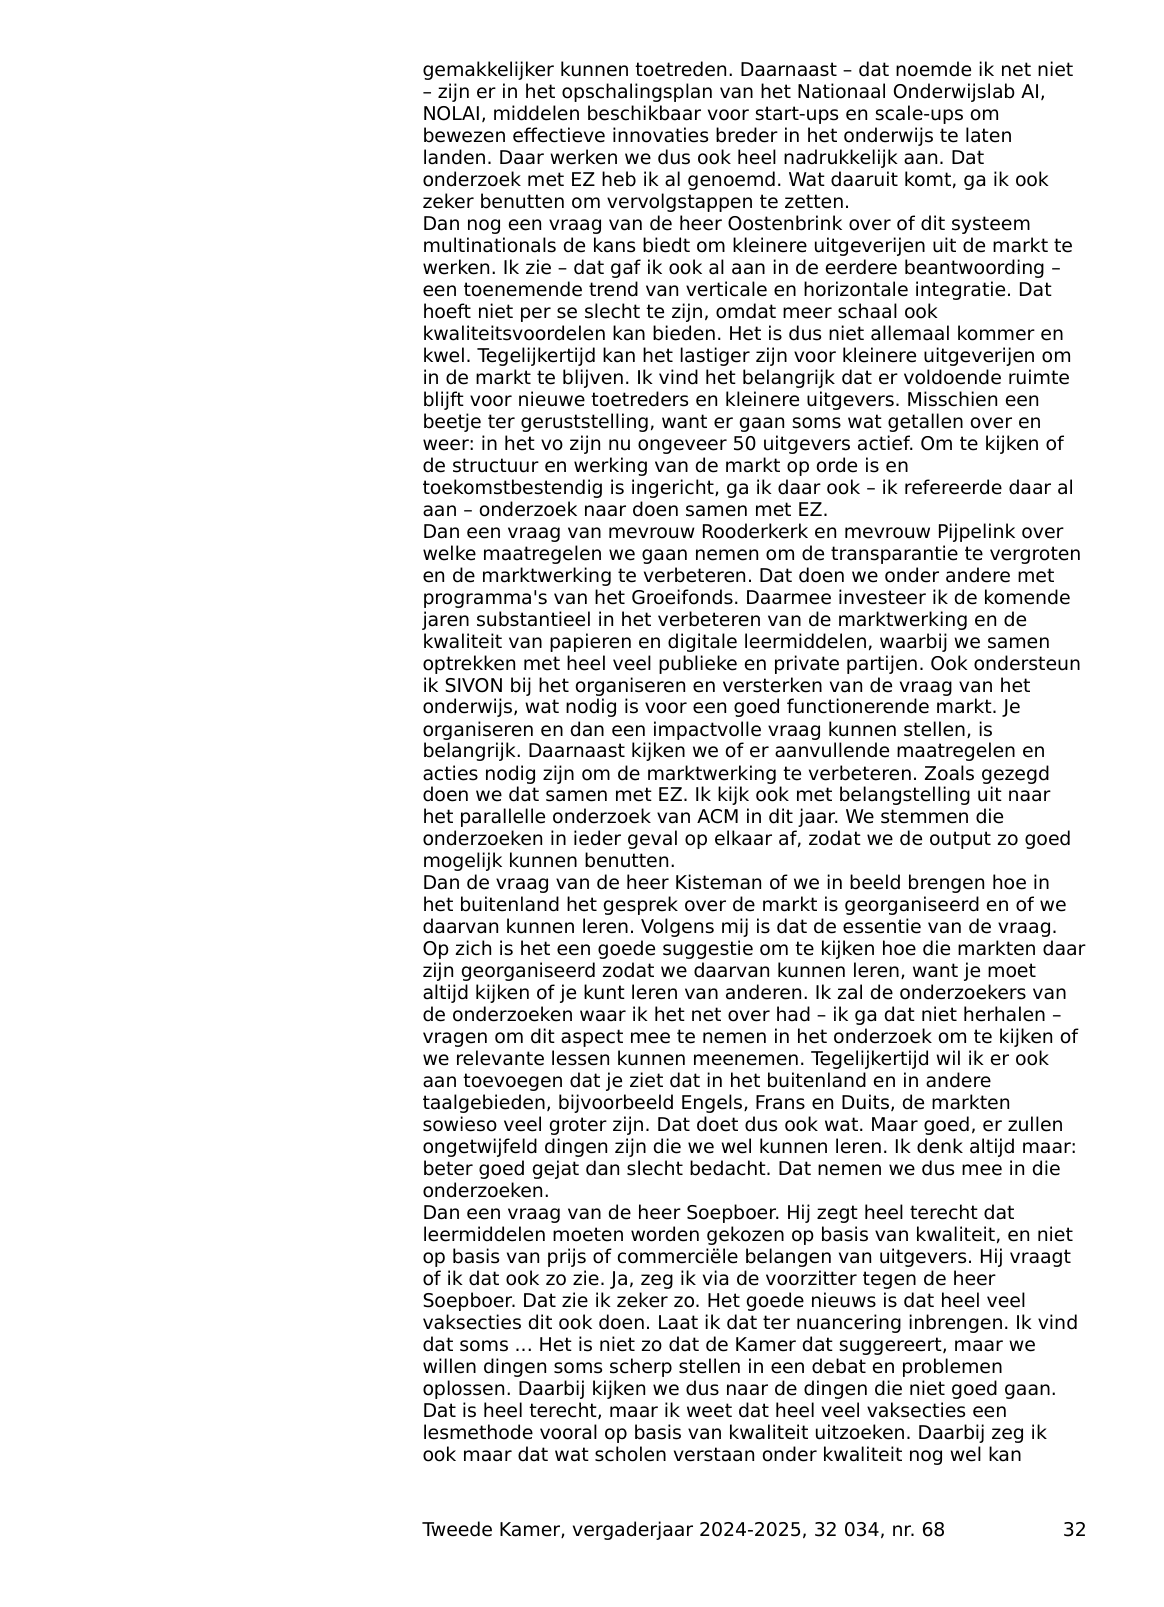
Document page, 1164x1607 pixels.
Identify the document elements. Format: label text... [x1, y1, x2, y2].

text Dan nog een vraag van de heer Oostenbrink over of dit systeem multinationals de kans biedt om kleinere uitgeverijen uit de markt te werken. Ik zie – dat gaf ik ook al aan in de eerdere beantwoording – een toenemende trend van verticale en horizontale integratie. Dat hoeft niet per se slecht te zijn, omdat meer schaal ook kwaliteitsvoordelen kan bieden. Het is dus niet allemaal kommer en kwel. Tegelijkertijd kan het lastiger zijn voor kleinere uitgeverijen om in de markt te blijven. Ik vind het belangrijk dat er voldoende ruimte blijft voor nieuwe toetreders en kleinere uitgevers. Misschien een beetje ter geruststelling, want er gaan soms wat getallen over en weer: in het vo zijn nu ongeveer 50 uitgevers actief. Om te kijken of de structuur en werking van de markt op orde is en toekomstbestendig is ingericht, ga ik daar ook – ik refereerde daar al aan – onderzoek naar doen samen met EZ. [422, 213, 1087, 521]
text Dan de vraag van de heer Kisteman of we in beeld brengen hoe in het buitenland het gesprek over de markt is georganiseerd en of we daarvan kunnen leren. Volgens mij is dat de essentie van de vraag. Op zich is het een goede suggestie om te kijken hoe die markten daar zijn georganiseerd zodat we daarvan kunnen leren, want je moet altijd kijken of je kunt leren van anderen. Ik zal de onderzoekers van de onderzoeken waar ik het net over had – ik ga dat niet herhalen – vragen om dit aspect mee te nemen in het onderzoek om te kijken of we relevante lessen kunnen meenemen. Tegelijkertijd wil ik er ook aan toevoegen dat je ziet dat in het buitenland en in andere taalgebieden, bijvoorbeeld Engels, Frans en Duits, de markten sowieso veel groter zijn. Dat doet dus ook wat. Maar goed, er zullen ongetwijfeld dingen zijn die we wel kunnen leren. Ik denk altijd maar: beter goed gejat dan slecht bedacht. Dat nemen we dus mee in die onderzoeken. [422, 872, 1087, 1202]
text Dan een vraag van de heer Soepboer. Hij zegt heel terecht dat leermiddelen moeten worden gekozen op basis van kwaliteit, en niet op basis van prijs of commerciële belangen van uitgevers. Hij vraagt of ik dat ook zo zie. Ja, zeg ik via de voorzitter tegen de heer Soepboer. Dat zie ik zeker zo. Het goede nieuws is dat heel veel vaksecties dit ook doen. Laat ik dat ter nuancering inbrengen. Ik vind dat soms ... Het is niet zo dat de Kamer dat suggereert, maar we willen dingen soms scherp stellen in een debat en problemen oplossen. Daarbij kijken we dus naar de dingen die niet goed gaan. Dat is heel terecht, maar ik weet dat heel veel vaksecties een lesmethode vooral op basis van kwaliteit uitzoeken. Daarbij zeg ik ook maar dat wat scholen verstaan onder kwaliteit nog wel kan [422, 1202, 1087, 1466]
text gemakkelijker kunnen toetreden. Daarnaast – dat noemde ik net niet – zijn er in het opschalingsplan van het Nationaal Onderwijslab AI, NOLAI, middelen beschikbaar voor start-ups en scale-ups om bewezen effectieve innovaties breder in het onderwijs te laten landen. Daar werken we dus ook heel nadrukkelijk aan. Dat onderzoek met EZ heb ik al genoemd. Wat daaruit komt, ga ik ook zeker benutten om vervolgstappen te zetten. [422, 59, 1087, 213]
text Dan een vraag van mevrouw Rooderkerk en mevrouw Pijpelink over welke maatregelen we gaan nemen om de transparantie te vergroten en de marktwerking te verbeteren. Dat doen we onder andere met programma's van het Groeifonds. Daarmee investeer ik de komende jaren substantieel in het verbeteren van de marktwerking en de kwaliteit van papieren en digitale leermiddelen, waarbij we samen optrekken met heel veel publieke en private partijen. Ook ondersteun ik SIVON bij het organiseren en versterken van de vraag van het onderwijs, wat nodig is voor een goed functionerende markt. Je organiseren en dan een impactvolle vraag kunnen stellen, is belangrijk. Daarnaast kijken we of er aanvullende maatregelen en acties nodig zijn om de marktwerking te verbeteren. Zoals gezegd doen we dat samen met EZ. Ik kijk ook met belangstelling uit naar het parallelle onderzoek van ACM in dit jaar. We stemmen die onderzoeken in ieder geval op elkaar af, zodat we de output zo goed mogelijk kunnen benutten. [422, 521, 1087, 872]
